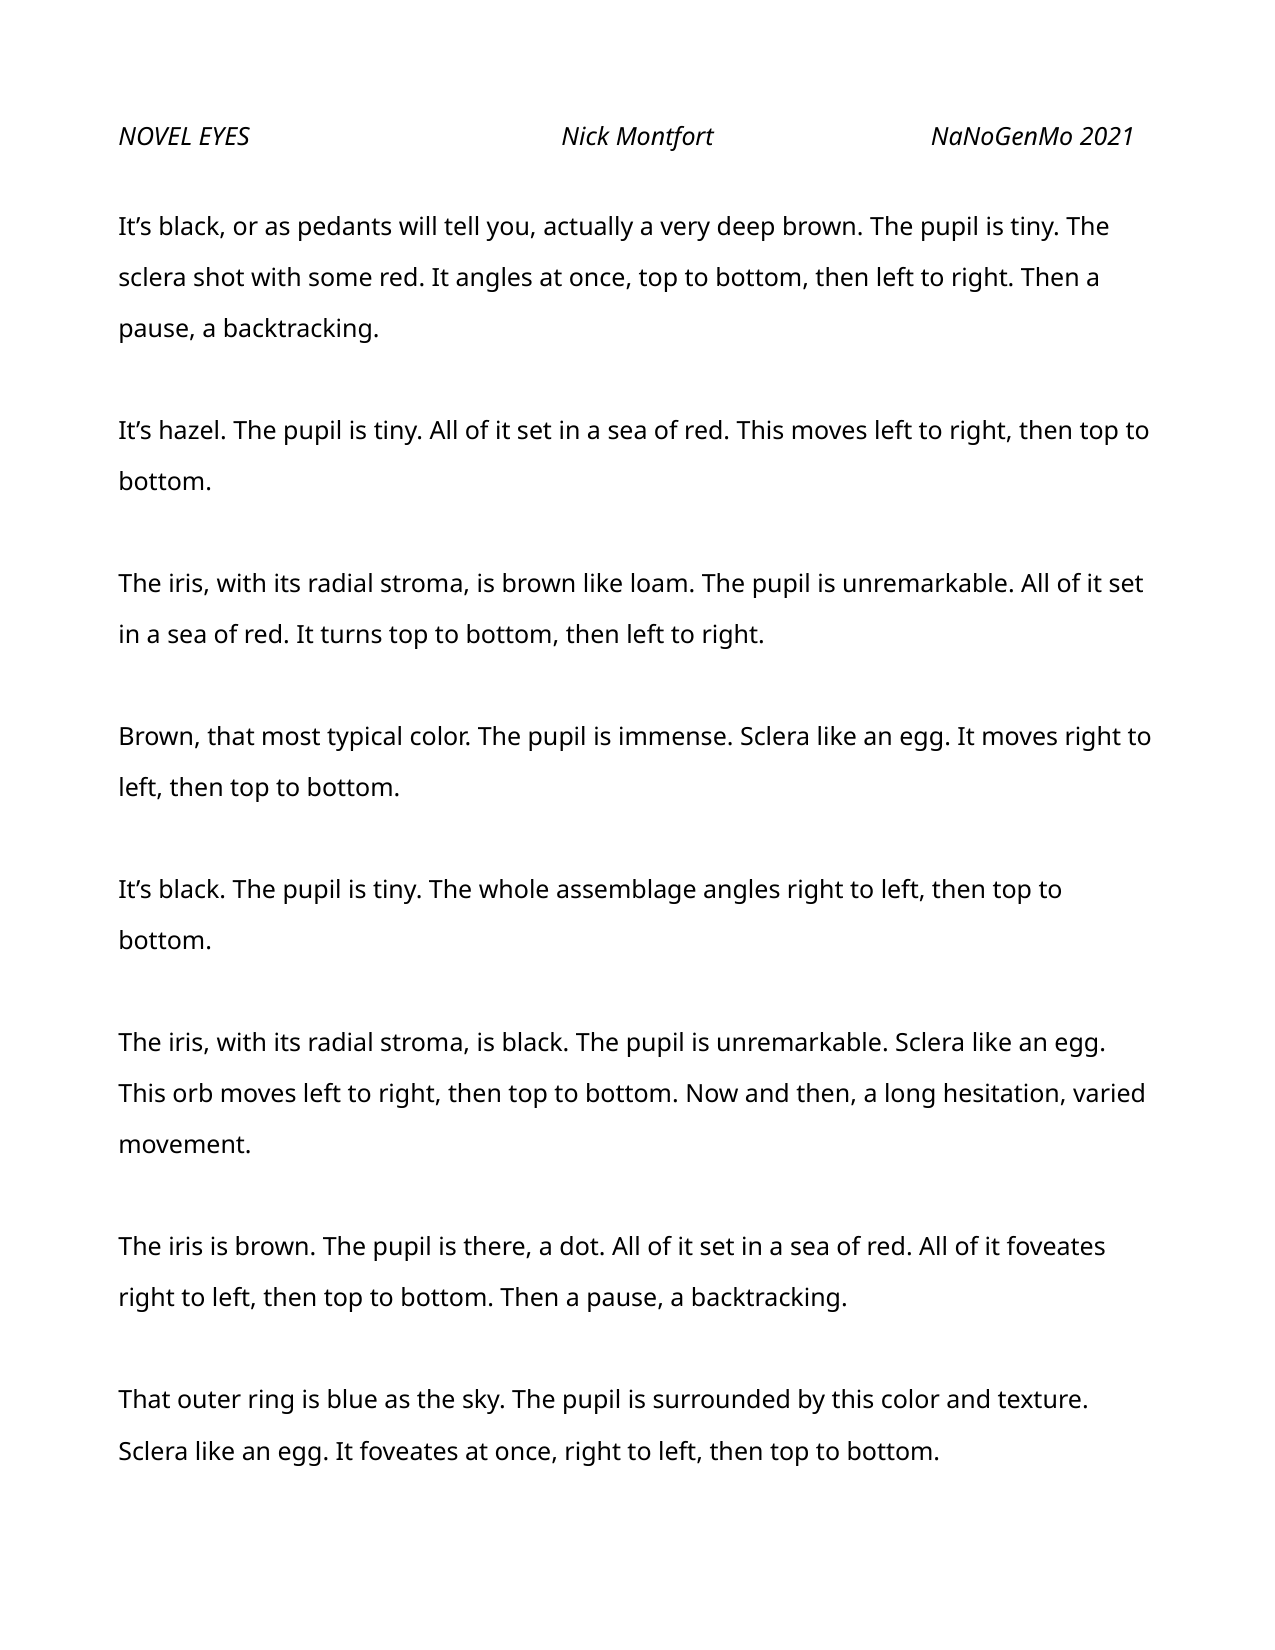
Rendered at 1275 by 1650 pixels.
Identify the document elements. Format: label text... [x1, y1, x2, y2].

text The iris is brown. The pupil is there, a dot. All of it set in a sea of red. All of it foveates right to left, then top to bottom. Then a pause, a backtracking. [118, 1229, 1157, 1314]
text That outer ring is blue as the sky. The pupil is surrounded by this color and texture. Sclera like an egg. It foveates at once, right to left, then top to bottom. [118, 1382, 1157, 1467]
text It’s black. The pupil is tiny. The whole assemblage angles right to left, then top to bottom. [118, 872, 1157, 957]
text It’s hazel. The pupil is tiny. All of it set in a sea of red. This moves left to right, then top to bottom. [118, 412, 1157, 497]
text The iris, with its radial stroma, is black. The pupil is unremarkable. Sclera like an egg. This orb moves left to right, then top to bottom. Now and then, a long hesitation, varied movement. [118, 1025, 1157, 1161]
text Brown, that most typical color. The pupil is immense. Sclera like an egg. It moves right to left, then top to bottom. [118, 718, 1157, 804]
text The iris, with its radial stroma, is brown like loam. The pupil is unremarkable. All of it set in a sea of red. It turns top to bottom, then left to right. [118, 565, 1157, 651]
text It’s black, or as pedants will tell you, actually a very deep brown. The pupil is tiny. The sclera shot with some red. It angles at once, top to bottom, then left to right. Then a pause, a backtracking. [118, 208, 1157, 344]
